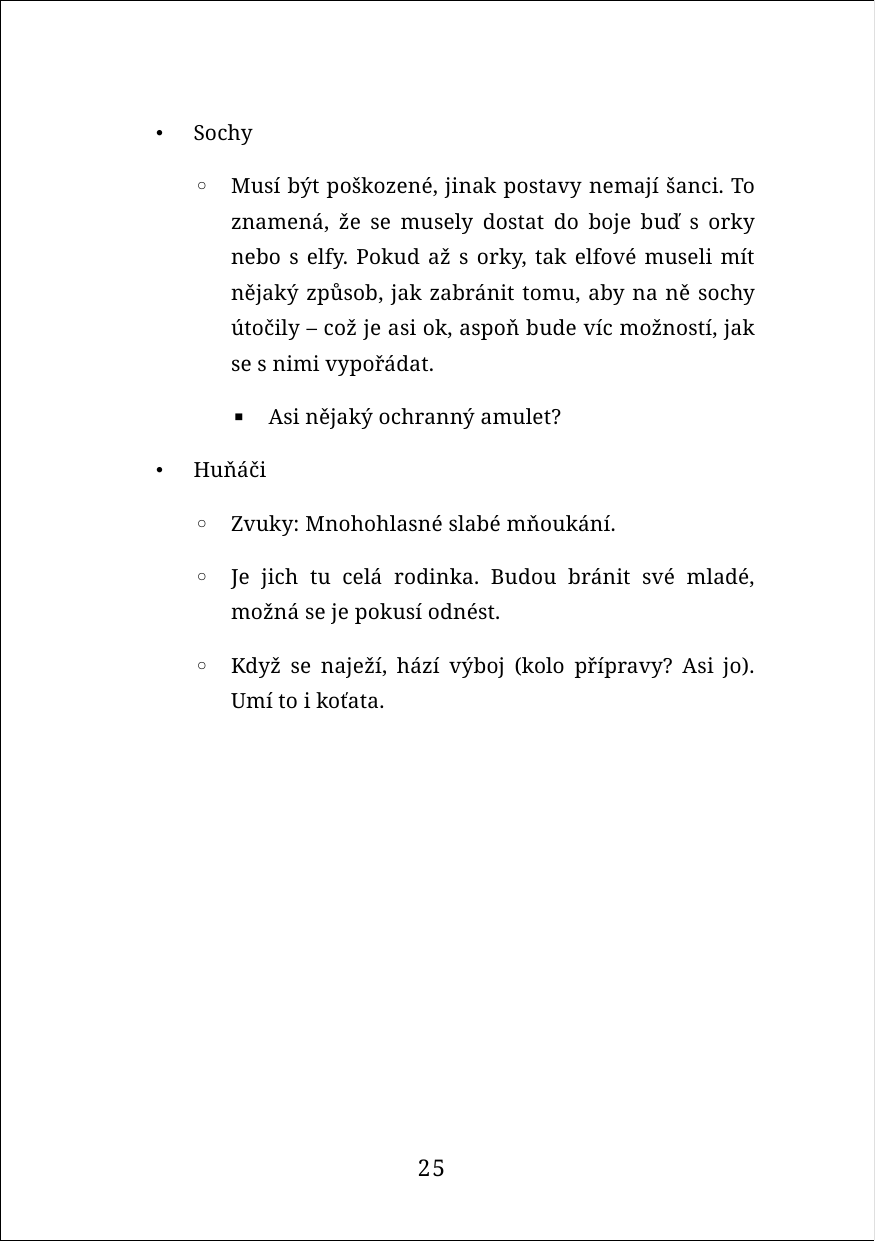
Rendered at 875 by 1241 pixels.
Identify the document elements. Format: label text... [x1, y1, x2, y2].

list Sochy [156, 118, 756, 147]
list Je jich tu celá rodinka. Budou bránit své mladé, možná se je pokusí odnést. [193, 562, 756, 626]
list Asi nějaký ochranný amulet? [231, 402, 756, 431]
list Když se naježí, hází výboj (kolo přípravy? Asi jo). Umí to i koťata. [193, 651, 756, 715]
list Zvuky: Mnohohlasné slabé mňoukání. [193, 509, 756, 537]
list Huňáči [156, 456, 756, 484]
list Musí být poškozené, jinak postavy nemají šanci. To znamená, že se musely dostat do boje buď s orky nebo s elfy. Pokud až s orky, tak elfové museli mít nějaký způsob, jak zabránit tomu, aby na ně sochy útočily – což je asi ok, aspoň bude víc možností, jak se s nimi vypořádat. [193, 171, 756, 377]
